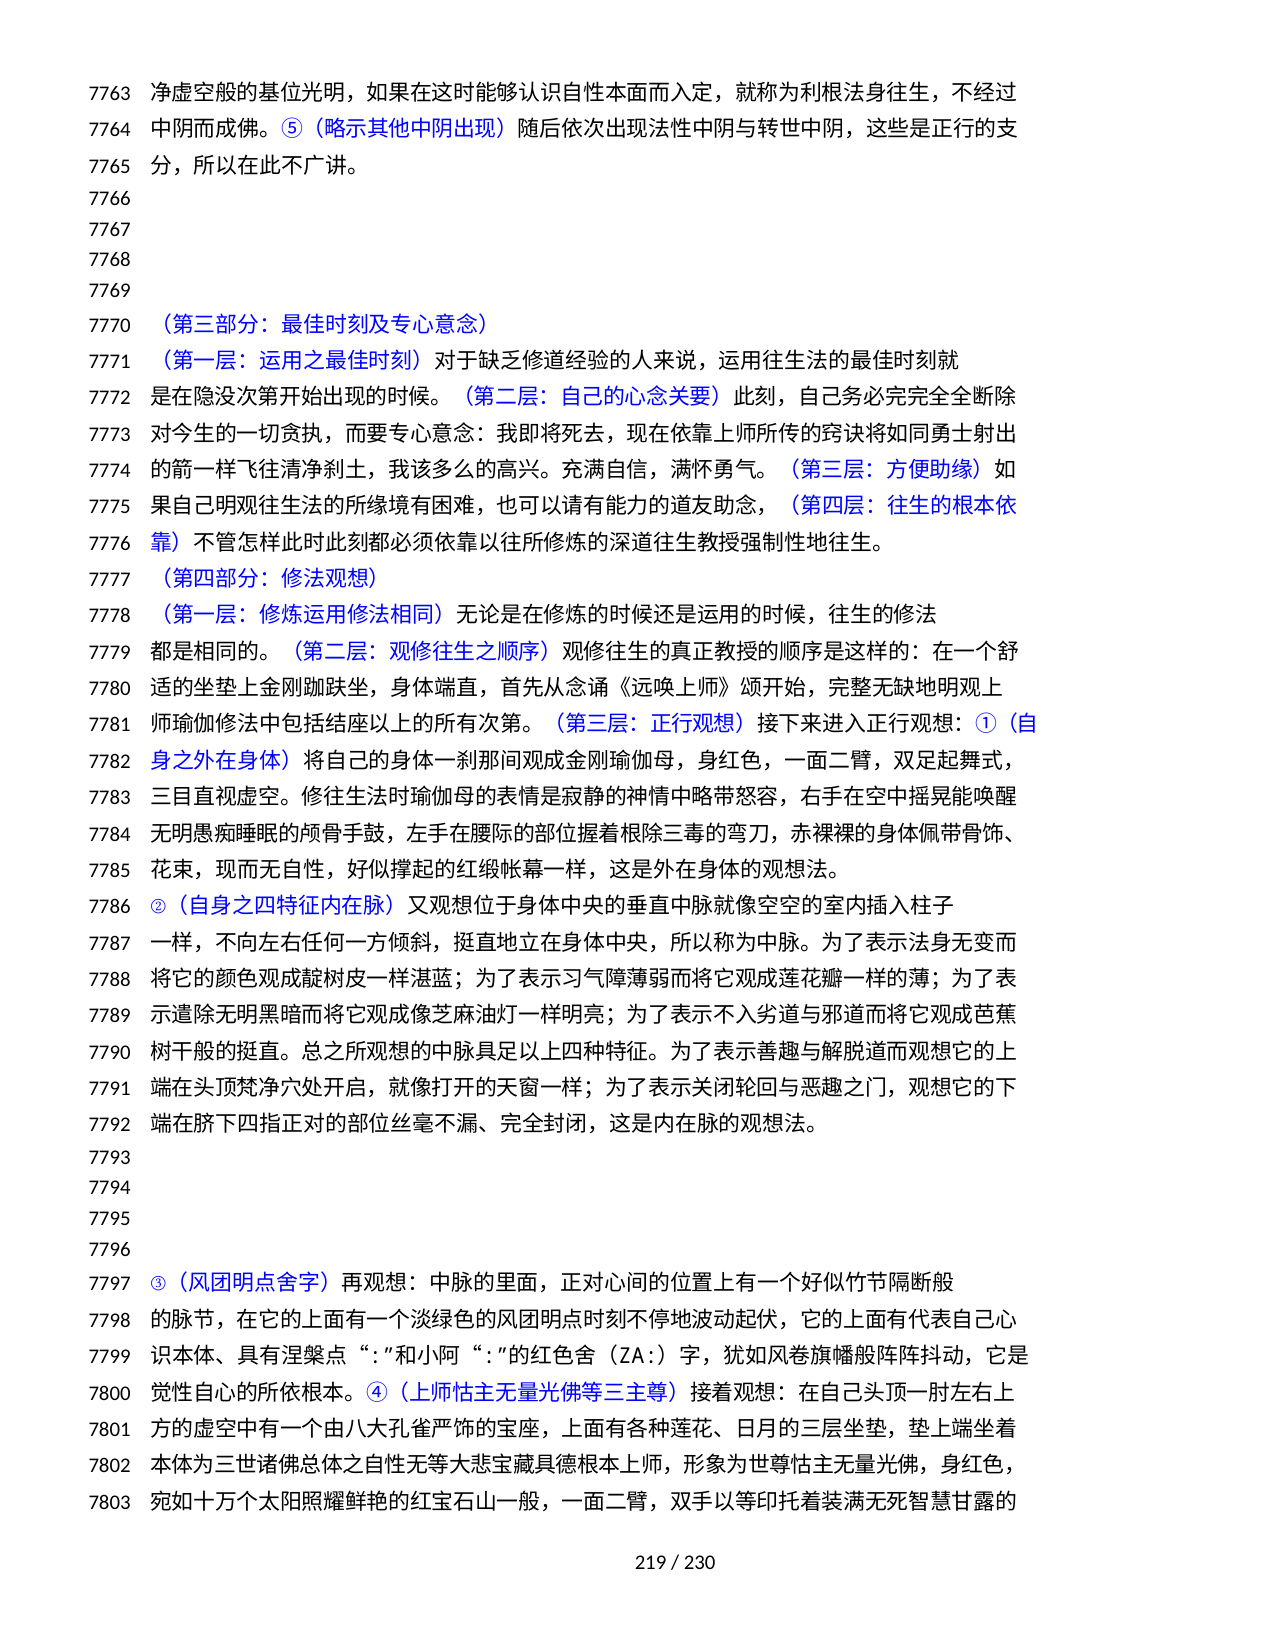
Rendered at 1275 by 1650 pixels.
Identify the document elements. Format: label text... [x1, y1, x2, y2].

text 是在隐没次第开始出现的时候。（第二层：自己的心念关要）此刻，自己务必完完全全断除 [150, 379, 1200, 411]
text 方的虚空中有一个由八大孔雀严饰的宝座，上面有各种莲花、日月的三层坐垫，垫上端坐着 [150, 1411, 1200, 1443]
text 示遣除无明黑暗而将它观成像芝麻油灯一样明亮；为了表示不入劣道与邪道而将它观成芭蕉 [150, 997, 1200, 1029]
text 果自己明观往生法的所缘境有困难，也可以请有能力的道友助念，（第四层：往生的根本依 [150, 488, 1200, 520]
text 树干般的挺直。总之所观想的中脉具足以上四种特征。为了表示善趣与解脱道而观想它的上 [150, 1034, 1200, 1065]
text 对今生的一切贪执，而要专心意念：我即将死去，现在依靠上师所传的窍诀将如同勇士射出 [150, 416, 1200, 447]
text 一样，不向左右任何一方倾斜，挺直地立在身体中央，所以称为中脉。为了表示法身无变而 [150, 925, 1200, 956]
text 无明愚痴睡眠的颅骨手鼓，左手在腰际的部位握着根除三毒的弯刀，赤裸裸的身体佩带骨饰、 [150, 816, 1200, 847]
text 本体为三世诸佛总体之自性无等大悲宝藏具德根本上师，形象为世尊怙主无量光佛，身红色， [150, 1447, 1200, 1479]
text 将它的颜色观成靛树皮一样湛蓝；为了表示习气障薄弱而将它观成莲花瓣一样的薄；为了表 [150, 961, 1200, 993]
text （第一层：运用之最佳时刻）对于缺乏修道经验的人来说，运用往生法的最佳时刻就 [150, 343, 1200, 374]
text 的箭一样飞往清净刹土，我该多么的高兴。充满自信，满怀勇气。（第三层：方便助缘）如 [150, 452, 1200, 484]
text 花束，现而无自性，好似撑起的红缎帐幕一样，这是外在身体的观想法。 [150, 852, 1200, 883]
text 适的坐垫上金刚跏趺坐，身体端直，首先从念诵《远唤上师》颂开始，完整无缺地明观上 [150, 670, 1200, 702]
text 端在头顶梵净穴处开启，就像打开的天窗一样；为了表示关闭轮回与恶趣之门，观想它的下 [150, 1070, 1200, 1102]
text 三目直视虚空。修往生法时瑜伽母的表情是寂静的神情中略带怒容，右手在空中摇晃能唤醒 [150, 779, 1200, 811]
text 宛如十万个太阳照耀鲜艳的红宝石山一般，一面二臂，双手以等印托着装满无死智慧甘露的 [150, 1484, 1200, 1515]
text 都是相同的。（第二层：观修往生之顺序）观修往生的真正教授的顺序是这样的：在一个舒 [150, 634, 1200, 665]
text 净虚空般的基位光明，如果在这时能够认识自性本面而入定，就称为利根法身往生，不经过 [150, 75, 1200, 107]
text 识本体、具有涅槃点“:”和小阿“:”的红色舍（ZA:）字，犹如风卷旗幡般阵阵抖动，它是 [150, 1338, 1200, 1370]
text （第三部分：最佳时刻及专心意念） [150, 307, 1200, 338]
text 分，所以在此不广讲。 [150, 148, 1200, 179]
text 身之外在身体）将自己的身体一刹那间观成金刚瑜伽母，身红色，一面二臂，双足起舞式， [150, 743, 1200, 774]
text 的脉节，在它的上面有一个淡绿色的风团明点时刻不停地波动起伏，它的上面有代表自己心 [150, 1302, 1200, 1333]
text ②（自身之四特征内在脉）又观想位于身体中央的垂直中脉就像空空的室内插入柱子 [150, 888, 1200, 920]
text ③（风团明点舍字）再观想：中脉的里面，正对心间的位置上有一个好似竹节隔断般 [150, 1265, 1200, 1297]
text 觉性自心的所依根本。④（上师怙主无量光佛等三主尊）接着观想：在自己头顶一肘左右上 [150, 1374, 1200, 1406]
text 中阴而成佛。⑤（略示其他中阴出现）随后依次出现法性中阴与转世中阴，这些是正行的支 [150, 111, 1200, 143]
text 师瑜伽修法中包括结座以上的所有次第。（第三层：正行观想）接下来进入正行观想：①（自 [150, 706, 1200, 738]
text 端在脐下四指正对的部位丝毫不漏、完全封闭，这是内在脉的观想法。 [150, 1106, 1200, 1138]
text （第四部分：修法观想） [150, 561, 1200, 593]
text （第一层：修炼运用修法相同）无论是在修炼的时候还是运用的时候，往生的修法 [150, 597, 1200, 629]
text 靠）不管怎样此时此刻都必须依靠以往所修炼的深道往生教授强制性地往生。 [150, 525, 1200, 556]
